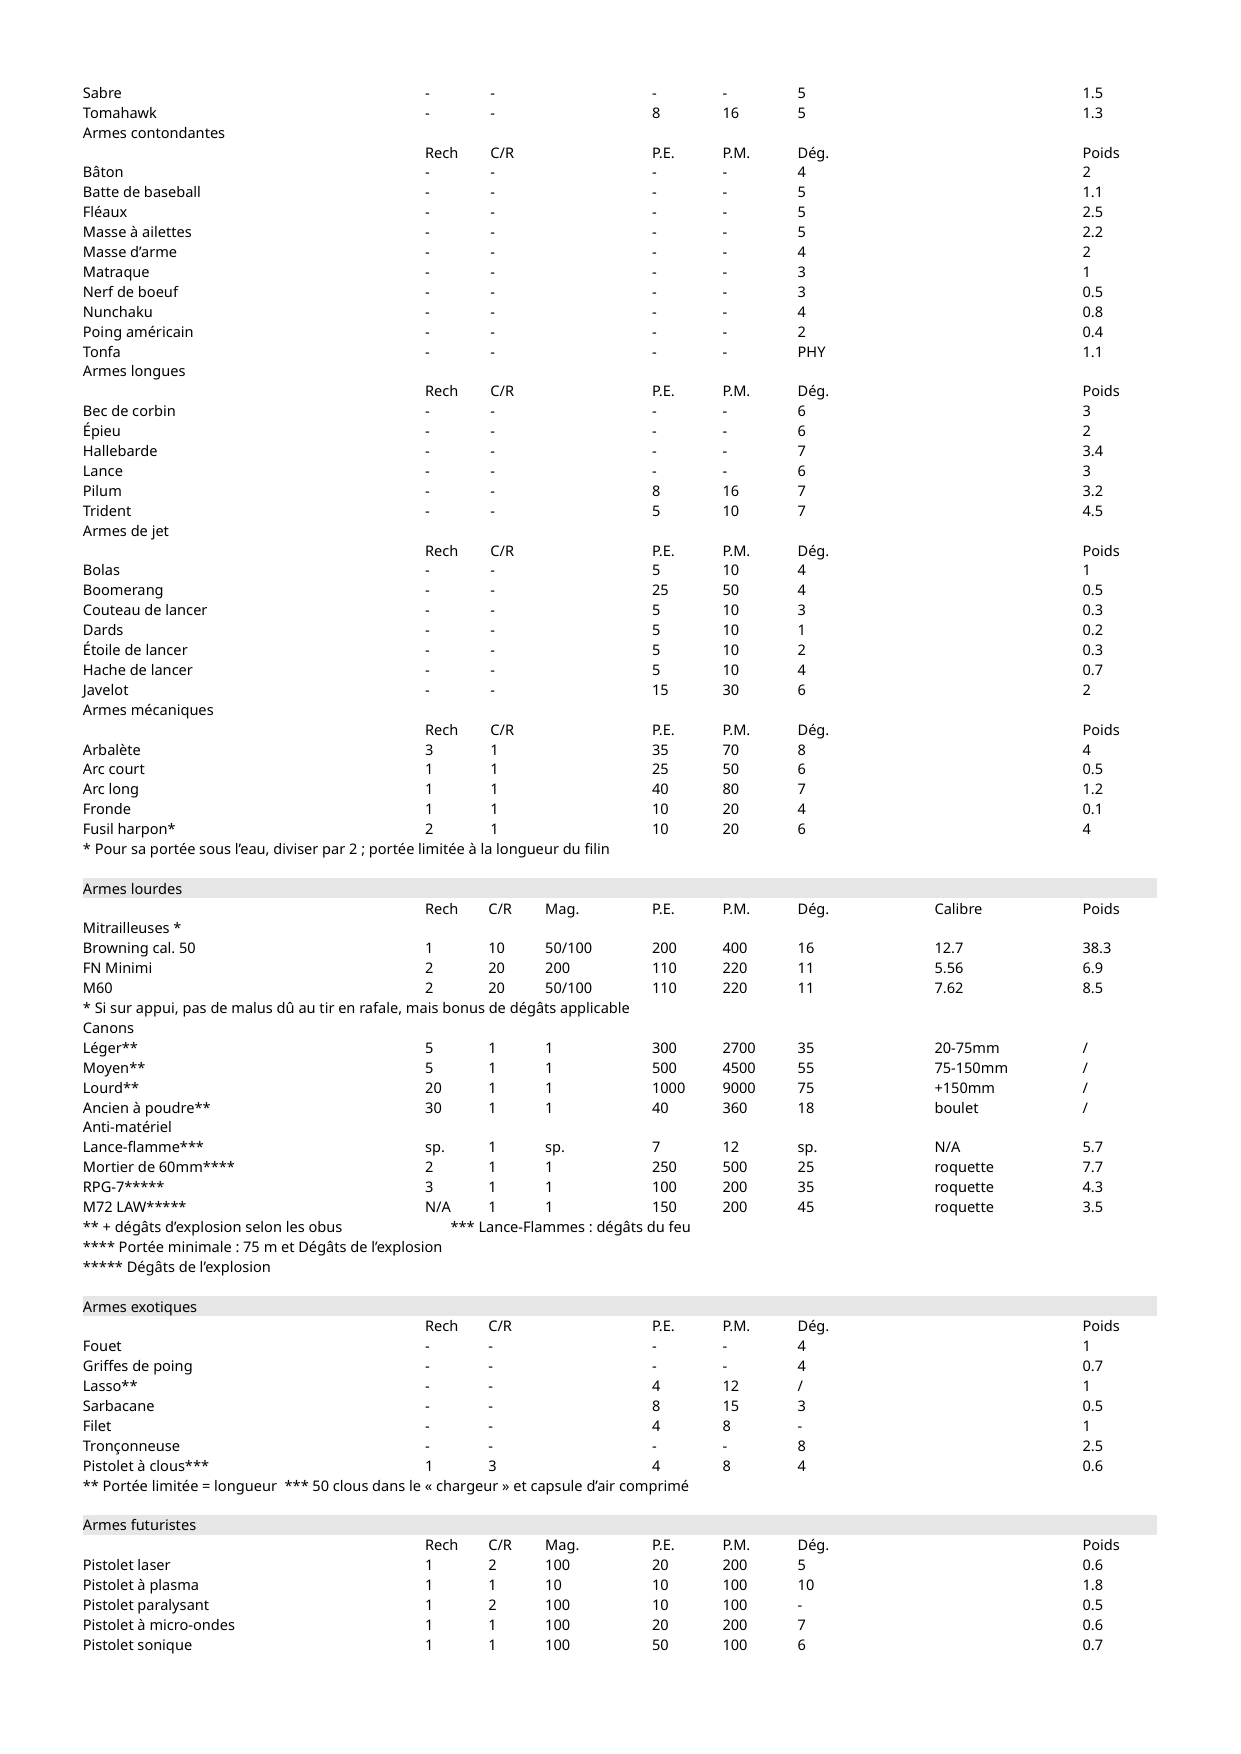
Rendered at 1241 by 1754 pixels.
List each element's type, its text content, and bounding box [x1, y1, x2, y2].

table_cell 300 [652, 1038, 722, 1058]
table_cell - [652, 302, 722, 321]
table_cell - [652, 321, 722, 341]
table_cell - [425, 1436, 488, 1456]
table_cell 5 [798, 182, 934, 202]
table_cell 5 [652, 560, 722, 580]
table_cell - [652, 242, 722, 262]
table_cell [934, 540, 1082, 560]
table_cell Poids [1082, 143, 1157, 162]
table_cell 4 [798, 1456, 934, 1475]
table_cell Batte de baseball [83, 182, 425, 202]
table_cell 10 [652, 1575, 722, 1595]
table_cell 2,5 [1082, 202, 1157, 222]
table_cell 100 [545, 1595, 652, 1615]
table_cell P.M. [722, 719, 797, 739]
table_cell 1,2 [1082, 779, 1157, 799]
table_cell [934, 341, 1082, 361]
table_cell 100 [722, 1575, 797, 1595]
table_cell 200 [652, 938, 722, 958]
table_cell 15 [722, 1396, 797, 1416]
table_cell Filet [83, 1416, 425, 1436]
table_cell C/R [490, 143, 545, 162]
table_cell Lance [83, 461, 425, 481]
table_cell [545, 83, 652, 103]
table_cell - [488, 1396, 545, 1416]
table_cell [934, 501, 1082, 520]
table_cell - [490, 242, 545, 262]
table_cell 15 [652, 680, 722, 699]
table_cell 4 [798, 162, 934, 182]
table_cell [934, 560, 1082, 580]
table_cell [545, 103, 652, 122]
table_cell 4 [798, 580, 934, 600]
table_cell / [1082, 1058, 1157, 1077]
table_cell [934, 421, 1082, 441]
table_cell [83, 143, 425, 162]
table_cell Étoile de lancer [83, 640, 425, 660]
table_cell 1 [798, 620, 934, 640]
table_cell 8 [722, 1456, 797, 1475]
table_cell Hache de lancer [83, 660, 425, 679]
table_cell - [488, 1416, 545, 1436]
table_cell [545, 1316, 652, 1336]
table_cell - [490, 202, 545, 222]
table_cell - [490, 162, 545, 182]
table_cell 7 [798, 481, 934, 501]
table_cell 20 [488, 978, 545, 998]
table_cell 10 [545, 1575, 652, 1595]
table_cell 200 [545, 958, 652, 978]
table_cell [934, 719, 1082, 739]
table_cell [934, 461, 1082, 481]
table_cell PHY [798, 341, 934, 361]
table_cell Mortier de 60mm**** [83, 1157, 425, 1177]
table_cell 0,6 [1082, 1555, 1157, 1575]
table_cell - [490, 182, 545, 202]
table_cell * Pour sa portée sous l’eau, diviser par 2 ; portée limitée à la longueur du filin [83, 839, 1157, 859]
table_cell 1 [425, 779, 490, 799]
table_cell Lourd** [83, 1078, 425, 1097]
table_cell Lance-flamme*** [83, 1137, 425, 1157]
table_cell 3,4 [1082, 441, 1157, 461]
table_cell 50/100 [545, 978, 652, 998]
table_cell - [425, 660, 490, 679]
table_cell Couteau de lancer [83, 600, 425, 620]
table_cell [934, 1316, 1082, 1336]
table_cell 10 [722, 600, 797, 620]
table_cell 6 [798, 819, 934, 839]
table_cell roquette [934, 1177, 1082, 1197]
table_cell [934, 779, 1082, 799]
table_cell - [722, 182, 797, 202]
table_cell 1 [488, 1197, 545, 1217]
table_cell 1 [488, 1157, 545, 1177]
table_cell 0,2 [1082, 620, 1157, 640]
table_cell 1 [425, 1635, 488, 1654]
table_cell [545, 481, 652, 501]
table_cell 5 [652, 620, 722, 640]
table_cell 30 [425, 1098, 488, 1117]
table_cell - [425, 321, 490, 341]
table_cell 7,7 [1082, 1157, 1157, 1177]
table_cell 11 [798, 978, 934, 998]
table_cell - [652, 282, 722, 302]
table_cell - [425, 182, 490, 202]
table_cell 4,5 [1082, 501, 1157, 520]
table_cell * Si sur appui, pas de malus dû au tir en rafale, mais bonus de dégâts applicable [83, 998, 1157, 1018]
table_cell [545, 680, 652, 699]
table_cell [545, 421, 652, 441]
table_cell 6 [798, 461, 934, 481]
table_cell P.E. [652, 1316, 722, 1336]
table_cell [934, 1396, 1082, 1416]
table_cell 0,5 [1082, 580, 1157, 600]
table_cell 1 [490, 739, 545, 759]
table_cell 40 [652, 1098, 722, 1117]
table_cell 45 [798, 1197, 934, 1217]
table_cell [934, 143, 1082, 162]
table_cell [545, 302, 652, 321]
table_cell - [490, 660, 545, 679]
table_cell 1 [545, 1078, 652, 1097]
table_cell - [652, 262, 722, 282]
table_cell 10 [652, 819, 722, 839]
table_cell - [722, 1336, 797, 1356]
table_cell 400 [722, 938, 797, 958]
table_cell - [652, 222, 722, 242]
table_cell - [722, 202, 797, 222]
table_cell 10 [722, 660, 797, 679]
table_cell 4 [1082, 819, 1157, 839]
table_cell - [652, 441, 722, 461]
table_cell Dég. [798, 143, 934, 162]
table_cell 1 [490, 819, 545, 839]
table_cell Browning cal. 50 [83, 938, 425, 958]
table_cell 1 [545, 1197, 652, 1217]
table_cell Pistolet paralysant [83, 1595, 425, 1615]
table_cell P.M. [722, 381, 797, 401]
table_cell - [490, 282, 545, 302]
table_cell 20 [425, 1078, 488, 1097]
table_cell 5 [798, 1555, 934, 1575]
table_cell - [490, 461, 545, 481]
table_cell - [490, 560, 545, 580]
table_cell Nunchaku [83, 302, 425, 321]
table_cell Tronçonneuse [83, 1436, 425, 1456]
table_cell FN Minimi [83, 958, 425, 978]
table_cell 1,3 [1082, 103, 1157, 122]
table_cell [545, 1436, 652, 1456]
table_cell 50/100 [545, 938, 652, 958]
table_cell [934, 481, 1082, 501]
table_cell 0,5 [1082, 759, 1157, 779]
table_cell [934, 222, 1082, 242]
table_cell - [490, 262, 545, 282]
table_cell [545, 143, 652, 162]
table_cell [545, 560, 652, 580]
table_cell - [490, 620, 545, 640]
table_cell [934, 302, 1082, 321]
table_cell 1 [488, 1575, 545, 1595]
table_cell P.E. [652, 540, 722, 560]
table_cell 5,7 [1082, 1137, 1157, 1157]
table_cell 9000 [722, 1078, 797, 1097]
table_cell 11 [798, 958, 934, 978]
table_cell - [652, 202, 722, 222]
table_cell 80 [722, 779, 797, 799]
table_cell 50 [722, 580, 797, 600]
table_cell 3 [798, 600, 934, 620]
table_cell [545, 381, 652, 401]
table_cell 1 [425, 1555, 488, 1575]
table_cell - [652, 1436, 722, 1456]
table_cell Poids [1082, 540, 1157, 560]
table_cell 7 [798, 1615, 934, 1634]
table_cell - [652, 182, 722, 202]
table_cell Sabre [83, 83, 425, 103]
table_cell - [488, 1336, 545, 1356]
table_cell [934, 580, 1082, 600]
table_cell - [652, 461, 722, 481]
table_cell - [425, 401, 490, 421]
table_cell Hallebarde [83, 441, 425, 461]
table_cell - [490, 222, 545, 242]
table_cell 1 [545, 1098, 652, 1117]
table_cell 8 [652, 1396, 722, 1416]
table_cell [934, 1575, 1082, 1595]
table_cell 5 [652, 640, 722, 660]
table_cell 1 [1082, 1416, 1157, 1436]
table_cell Dég. [798, 1316, 934, 1336]
table_cell - [722, 341, 797, 361]
table_cell 220 [722, 958, 797, 978]
table_cell [545, 620, 652, 640]
table_cell [934, 1436, 1082, 1456]
table_cell 4 [798, 1356, 934, 1376]
table_cell / [1082, 1078, 1157, 1097]
table_cell Anti-matériel [83, 1117, 1157, 1137]
table_cell 7 [798, 441, 934, 461]
table_cell Dég. [798, 1535, 934, 1555]
table_cell - [722, 1356, 797, 1376]
table_cell - [722, 282, 797, 302]
table_cell 35 [798, 1038, 934, 1058]
table_cell [83, 1316, 425, 1336]
table_cell ** Portée limitée = longueur *** 50 clous dans le « chargeur » et capsule d’air comprimé [83, 1475, 1157, 1495]
table_cell 100 [545, 1615, 652, 1634]
table_cell [545, 341, 652, 361]
table_cell 0,5 [1082, 1595, 1157, 1615]
table_cell roquette [934, 1157, 1082, 1177]
table_cell - [490, 83, 545, 103]
table_cell [934, 1356, 1082, 1376]
table_cell - [798, 1416, 934, 1436]
table_cell - [652, 162, 722, 182]
table_cell 5 [798, 202, 934, 222]
table_cell - [425, 580, 490, 600]
table_cell - [490, 421, 545, 441]
table_cell P.E. [652, 719, 722, 739]
table_cell 50 [722, 759, 797, 779]
table_cell [545, 779, 652, 799]
table_cell 100 [652, 1177, 722, 1197]
table_cell P.E. [652, 381, 722, 401]
table_cell [934, 660, 1082, 679]
table_cell Bec de corbin [83, 401, 425, 421]
table_cell / [1082, 1038, 1157, 1058]
table_cell [934, 600, 1082, 620]
table_cell - [425, 620, 490, 640]
table_cell - [488, 1356, 545, 1376]
table_cell P.E. [652, 899, 722, 918]
table_cell Rech [425, 381, 490, 401]
table_cell - [490, 341, 545, 361]
table_cell - [425, 481, 490, 501]
table_cell 1 [545, 1177, 652, 1197]
table_cell P.M. [722, 143, 797, 162]
table_cell [545, 461, 652, 481]
table_cell 5,56 [934, 958, 1082, 978]
table_cell 6 [798, 401, 934, 421]
table_cell 2 [425, 819, 490, 839]
table_cell - [490, 441, 545, 461]
table_cell [83, 540, 425, 560]
table_cell Trident [83, 501, 425, 520]
table_cell [545, 401, 652, 421]
table_cell M72 LAW***** [83, 1197, 425, 1217]
table_cell - [652, 83, 722, 103]
table_cell 10 [722, 501, 797, 520]
table_cell 6 [798, 421, 934, 441]
table_cell Poids [1082, 1535, 1157, 1555]
table_cell [934, 1555, 1082, 1575]
table_cell 1 [425, 938, 488, 958]
table_cell [545, 282, 652, 302]
table_cell 10 [488, 938, 545, 958]
table_cell [934, 1595, 1082, 1615]
table_cell C/R [490, 719, 545, 739]
table_cell [934, 1635, 1082, 1654]
table_cell - [722, 162, 797, 182]
table_cell - [425, 501, 490, 520]
table_cell 100 [545, 1635, 652, 1654]
table_cell 10 [652, 1595, 722, 1615]
table_cell 110 [652, 958, 722, 978]
table_cell 55 [798, 1058, 934, 1077]
table_cell - [490, 600, 545, 620]
table_cell P.E. [652, 1535, 722, 1555]
table_cell Nerf de boeuf [83, 282, 425, 302]
table_cell 200 [722, 1177, 797, 1197]
table_cell 220 [722, 978, 797, 998]
table_cell 100 [722, 1635, 797, 1654]
table_cell Mag. [545, 1535, 652, 1555]
table_cell [545, 1456, 652, 1475]
table_cell [934, 381, 1082, 401]
table_cell - [722, 222, 797, 242]
table_cell Rech [425, 1316, 488, 1336]
table_cell 2 [798, 321, 934, 341]
table_cell - [425, 1416, 488, 1436]
table_cell 20 [722, 819, 797, 839]
table_cell Pistolet à clous*** [83, 1456, 425, 1475]
table_cell C/R [490, 381, 545, 401]
table_cell Pistolet sonique [83, 1635, 425, 1654]
table_cell Armes de jet [83, 520, 1157, 540]
table_cell [934, 640, 1082, 660]
table_cell 1 [488, 1177, 545, 1197]
table_cell [934, 242, 1082, 262]
table_cell Dards [83, 620, 425, 640]
table_cell 10 [722, 640, 797, 660]
table_cell P.M. [722, 540, 797, 560]
table_cell P.E. [652, 143, 722, 162]
table_cell [545, 580, 652, 600]
table_cell 2 [488, 1595, 545, 1615]
table_cell Fusil harpon* [83, 819, 425, 839]
table_cell 6 [798, 1635, 934, 1654]
table_cell [934, 441, 1082, 461]
table_cell 35 [652, 739, 722, 759]
table_cell 8 [798, 1436, 934, 1456]
table_cell - [652, 341, 722, 361]
table_cell 70 [722, 739, 797, 759]
table_cell - [425, 282, 490, 302]
table_cell [545, 262, 652, 282]
table_cell 5 [652, 660, 722, 679]
table_cell - [488, 1436, 545, 1456]
table_cell Armes contondantes [83, 123, 1157, 142]
table_cell Mitrailleuses * [83, 918, 1157, 938]
table_cell [934, 1456, 1082, 1475]
table_cell 0,8 [1082, 302, 1157, 321]
table_cell 20 [722, 799, 797, 819]
table_cell Tonfa [83, 341, 425, 361]
table_cell 7 [798, 501, 934, 520]
table_cell 3 [1082, 461, 1157, 481]
table_cell 2 [488, 1555, 545, 1575]
table_cell 4 [798, 660, 934, 679]
table_cell Fronde [83, 799, 425, 819]
table_cell Épieu [83, 421, 425, 441]
table_cell - [722, 421, 797, 441]
table_cell M60 [83, 978, 425, 998]
table_cell - [652, 401, 722, 421]
table_cell 40 [652, 779, 722, 799]
table_cell - [652, 1336, 722, 1356]
table_cell Calibre [934, 899, 1082, 918]
table_cell Dég. [798, 899, 934, 918]
table_cell 5 [652, 600, 722, 620]
table_cell 100 [722, 1595, 797, 1615]
table_cell [934, 1416, 1082, 1436]
table_cell 1,1 [1082, 341, 1157, 361]
table_cell [934, 182, 1082, 202]
table_cell 4 [652, 1416, 722, 1436]
table_cell - [798, 1595, 934, 1615]
table_cell 20 [652, 1555, 722, 1575]
table_cell 18 [798, 1098, 934, 1117]
table_cell 1 [1082, 262, 1157, 282]
table_cell Pistolet laser [83, 1555, 425, 1575]
table_cell N/A [934, 1137, 1082, 1157]
table_cell 1,1 [1082, 182, 1157, 202]
table_cell Pilum [83, 481, 425, 501]
table_cell [934, 799, 1082, 819]
table_cell 1 [545, 1058, 652, 1077]
table_cell 10 [798, 1575, 934, 1595]
table_cell Javelot [83, 680, 425, 699]
table_cell - [722, 83, 797, 103]
table_cell [545, 540, 652, 560]
table_cell Rech [425, 899, 488, 918]
table_cell 1 [425, 799, 490, 819]
table_cell [934, 680, 1082, 699]
table_cell [545, 1396, 652, 1416]
table_cell [934, 401, 1082, 421]
table_cell 3 [425, 1177, 488, 1197]
table_cell Griffes de poing [83, 1356, 425, 1376]
table_cell - [490, 321, 545, 341]
table_cell [545, 819, 652, 839]
table_cell 7 [798, 779, 934, 799]
table_cell - [425, 341, 490, 361]
table_cell 2 [425, 978, 488, 998]
table_cell 8 [652, 103, 722, 122]
table_cell / [1082, 1098, 1157, 1117]
table_cell - [490, 501, 545, 520]
table_cell - [652, 1356, 722, 1376]
table_cell 0,6 [1082, 1456, 1157, 1475]
table_cell 4 [652, 1376, 722, 1396]
table_cell Moyen** [83, 1058, 425, 1077]
table_cell 0,3 [1082, 640, 1157, 660]
table_cell [934, 262, 1082, 282]
table_cell ** + dégâts d’explosion selon les obus *** Lance-Flammes : dégâts du feu **** Portée minimale : 75 m et Dégâts de l’explosion ***** Dégâts de l’explosion [83, 1217, 1157, 1276]
table_cell Poids [1082, 899, 1157, 918]
table_cell 6,9 [1082, 958, 1157, 978]
table_cell Fléaux [83, 202, 425, 222]
table_cell - [425, 162, 490, 182]
table_cell 75-150mm [934, 1058, 1082, 1077]
table_cell Poids [1082, 381, 1157, 401]
table_cell [83, 899, 425, 918]
table_cell 20 [488, 958, 545, 978]
table_cell 8 [798, 739, 934, 759]
table_cell 20-75mm [934, 1038, 1082, 1058]
table_cell 500 [652, 1058, 722, 1077]
table_cell Boomerang [83, 580, 425, 600]
table_cell Arc long [83, 779, 425, 799]
table_cell - [425, 680, 490, 699]
table_cell 1 [490, 779, 545, 799]
table_cell [934, 819, 1082, 839]
table_cell Poids [1082, 719, 1157, 739]
table_cell 1 [425, 1615, 488, 1634]
table_cell Bolas [83, 560, 425, 580]
table_cell boulet [934, 1098, 1082, 1117]
table_cell 2 [1082, 242, 1157, 262]
table_cell Rech [425, 719, 490, 739]
table_cell P.M. [722, 899, 797, 918]
table_cell 4 [798, 242, 934, 262]
table_cell 5 [425, 1038, 488, 1058]
table_cell 0,3 [1082, 600, 1157, 620]
table_cell Pistolet à micro-ondes [83, 1615, 425, 1634]
table_cell [545, 1376, 652, 1396]
table_cell - [425, 1336, 488, 1356]
table_cell [934, 1615, 1082, 1634]
table_cell 4500 [722, 1058, 797, 1077]
table_cell 2,5 [1082, 1436, 1157, 1456]
table_cell Arbalète [83, 739, 425, 759]
table_cell 0,1 [1082, 799, 1157, 819]
table_cell 1,8 [1082, 1575, 1157, 1595]
table_cell 0,7 [1082, 660, 1157, 679]
table_cell 50 [652, 1635, 722, 1654]
table_cell [545, 222, 652, 242]
table_cell [934, 1376, 1082, 1396]
table_cell - [490, 481, 545, 501]
table_cell - [425, 441, 490, 461]
table_cell 110 [652, 978, 722, 998]
table_cell - [425, 640, 490, 660]
table_cell Masse d’arme [83, 242, 425, 262]
table_cell - [425, 421, 490, 441]
table_cell 4 [798, 560, 934, 580]
table_cell 1 [425, 1456, 488, 1475]
table_cell +150mm [934, 1078, 1082, 1097]
table_cell 3 [1082, 401, 1157, 421]
table_cell - [490, 580, 545, 600]
table_cell 1 [1082, 1336, 1157, 1356]
table_cell 2 [1082, 680, 1157, 699]
table_cell 1 [425, 1575, 488, 1595]
table_cell [545, 600, 652, 620]
table_cell 100 [545, 1555, 652, 1575]
table_cell Armes longues [83, 361, 1157, 381]
table_cell [83, 719, 425, 739]
table_cell Fouet [83, 1336, 425, 1356]
table_cell Ancien à poudre** [83, 1098, 425, 1117]
table_cell - [722, 461, 797, 481]
table_cell 16 [798, 938, 934, 958]
table_cell 4,3 [1082, 1177, 1157, 1197]
table_cell 20 [652, 1615, 722, 1634]
table_cell 500 [722, 1157, 797, 1177]
table_cell 3 [798, 282, 934, 302]
table_cell Tomahawk [83, 103, 425, 122]
table_cell 0,5 [1082, 1396, 1157, 1416]
table_cell 1000 [652, 1078, 722, 1097]
table_cell - [722, 321, 797, 341]
table_cell 8 [652, 481, 722, 501]
table_cell 3 [798, 1396, 934, 1416]
table_cell - [490, 401, 545, 421]
table_cell [545, 719, 652, 739]
table_cell [934, 282, 1082, 302]
table_cell 6 [798, 680, 934, 699]
table_cell 16 [722, 481, 797, 501]
table_cell 2,2 [1082, 222, 1157, 242]
table_cell 1 [425, 1595, 488, 1615]
table_cell 3 [798, 262, 934, 282]
table_cell [934, 739, 1082, 759]
table_cell 1 [490, 799, 545, 819]
table_cell 16 [722, 103, 797, 122]
table_cell Rech [425, 1535, 488, 1555]
table_cell [545, 1416, 652, 1436]
table_cell 150 [652, 1197, 722, 1217]
table_cell P.M. [722, 1316, 797, 1336]
table_cell Bâton [83, 162, 425, 182]
table_cell [545, 242, 652, 262]
table_cell - [425, 1356, 488, 1376]
table_cell 1,5 [1082, 83, 1157, 103]
table_cell - [722, 302, 797, 321]
table_cell Léger** [83, 1038, 425, 1058]
table_cell - [652, 421, 722, 441]
table_cell [545, 182, 652, 202]
table_cell 0,7 [1082, 1356, 1157, 1376]
table_cell Rech [425, 143, 490, 162]
table_cell Canons [83, 1018, 1157, 1038]
table_cell 5 [798, 83, 934, 103]
table_cell 200 [722, 1555, 797, 1575]
table_cell 200 [722, 1615, 797, 1634]
table_cell 2 [798, 640, 934, 660]
table_cell Dég. [798, 719, 934, 739]
table_cell sp. [545, 1137, 652, 1157]
table_cell - [425, 202, 490, 222]
table_cell - [722, 441, 797, 461]
table_cell [934, 620, 1082, 640]
table_cell 7 [652, 1137, 722, 1157]
table_cell - [425, 103, 490, 122]
table_cell 12 [722, 1137, 797, 1157]
table_cell / [798, 1376, 934, 1396]
table_cell 8,5 [1082, 978, 1157, 998]
table_cell Pistolet à plasma [83, 1575, 425, 1595]
table_cell [934, 759, 1082, 779]
table_cell 10 [722, 620, 797, 640]
table_cell - [490, 302, 545, 321]
table_cell - [425, 222, 490, 242]
table_cell 1 [1082, 1376, 1157, 1396]
table_cell 5 [798, 222, 934, 242]
table_cell [934, 103, 1082, 122]
table_cell [545, 759, 652, 779]
table_cell Sarbacane [83, 1396, 425, 1416]
table_cell 1 [488, 1038, 545, 1058]
table_cell 4 [798, 302, 934, 321]
table_cell [934, 321, 1082, 341]
table_cell 1 [488, 1615, 545, 1634]
table_cell 4 [652, 1456, 722, 1475]
table_cell - [490, 680, 545, 699]
table_cell 7,62 [934, 978, 1082, 998]
table_cell 12 [722, 1376, 797, 1396]
table_cell Poids [1082, 1316, 1157, 1336]
table_cell 4 [798, 1336, 934, 1356]
table_cell Poing américain [83, 321, 425, 341]
table_cell 5 [798, 103, 934, 122]
table_cell Masse à ailettes [83, 222, 425, 242]
table_cell Dég. [798, 540, 934, 560]
table_cell 38,3 [1082, 938, 1157, 958]
table_cell 1 [425, 759, 490, 779]
table_cell - [425, 560, 490, 580]
table_cell - [425, 461, 490, 481]
table_cell 250 [652, 1157, 722, 1177]
table_cell [83, 381, 425, 401]
table_cell 1 [488, 1058, 545, 1077]
table_cell [545, 799, 652, 819]
table_cell [545, 739, 652, 759]
table_cell 1 [488, 1078, 545, 1097]
table_cell [83, 1535, 425, 1555]
table_cell 35 [798, 1177, 934, 1197]
table_cell [934, 162, 1082, 182]
table_cell 0,4 [1082, 321, 1157, 341]
table_cell [545, 202, 652, 222]
table_cell 4 [798, 799, 934, 819]
table_cell 6 [798, 759, 934, 779]
table_cell 3,5 [1082, 1197, 1157, 1217]
table_cell 10 [722, 560, 797, 580]
table_cell 4 [1082, 739, 1157, 759]
table_cell C/R [488, 1316, 545, 1336]
table_cell 1 [1082, 560, 1157, 580]
table_cell [545, 1356, 652, 1376]
table_cell - [425, 242, 490, 262]
table_cell 1 [488, 1137, 545, 1157]
table_cell 1 [488, 1098, 545, 1117]
table_cell 2 [425, 958, 488, 978]
table_cell 25 [798, 1157, 934, 1177]
table_cell - [722, 242, 797, 262]
table_cell 2700 [722, 1038, 797, 1058]
table_cell 5 [652, 501, 722, 520]
table_cell sp. [425, 1137, 488, 1157]
table_cell Rech [425, 540, 490, 560]
table_cell 360 [722, 1098, 797, 1117]
table_cell Matraque [83, 262, 425, 282]
table_cell 5 [425, 1058, 488, 1077]
table_cell 25 [652, 580, 722, 600]
table_cell 1 [545, 1038, 652, 1058]
table_cell 10 [652, 799, 722, 819]
table_cell - [425, 1376, 488, 1396]
table_cell Armes mécaniques [83, 700, 1157, 719]
table_cell [545, 162, 652, 182]
table_cell 1 [488, 1635, 545, 1654]
table_cell - [425, 1396, 488, 1416]
table_cell C/R [488, 899, 545, 918]
table_cell - [425, 600, 490, 620]
table_cell roquette [934, 1197, 1082, 1217]
table_cell 3 [425, 739, 490, 759]
table_cell 2 [1082, 162, 1157, 182]
table_cell [934, 1535, 1082, 1555]
table_cell - [488, 1376, 545, 1396]
table_cell Lasso** [83, 1376, 425, 1396]
table_cell 75 [798, 1078, 934, 1097]
table_cell [545, 441, 652, 461]
table_cell sp. [798, 1137, 934, 1157]
table_cell [934, 83, 1082, 103]
table_cell Dég. [798, 381, 934, 401]
table_cell [545, 660, 652, 679]
table_cell P.M. [722, 1535, 797, 1555]
table_cell 12,7 [934, 938, 1082, 958]
table_cell 3 [488, 1456, 545, 1475]
table_cell - [425, 262, 490, 282]
table_cell [934, 202, 1082, 222]
table_cell 2 [425, 1157, 488, 1177]
table_cell 30 [722, 680, 797, 699]
table_cell 3,2 [1082, 481, 1157, 501]
table_cell RPG-7***** [83, 1177, 425, 1197]
table_cell Mag. [545, 899, 652, 918]
table_cell 200 [722, 1197, 797, 1217]
table_cell 0,7 [1082, 1635, 1157, 1654]
table_cell - [722, 1436, 797, 1456]
table_cell [934, 1336, 1082, 1356]
table_cell [545, 321, 652, 341]
table_cell Arc court [83, 759, 425, 779]
table_cell C/R [488, 1535, 545, 1555]
table_cell - [425, 83, 490, 103]
table_cell - [425, 302, 490, 321]
table_cell 2 [1082, 421, 1157, 441]
table_cell [545, 640, 652, 660]
table_cell 0,5 [1082, 282, 1157, 302]
table_cell - [490, 103, 545, 122]
table_cell - [490, 640, 545, 660]
table_cell [545, 501, 652, 520]
table_cell 8 [722, 1416, 797, 1436]
table_cell 1 [545, 1157, 652, 1177]
table_cell - [722, 262, 797, 282]
table_cell 0,6 [1082, 1615, 1157, 1634]
table_cell 1 [490, 759, 545, 779]
table_cell - [722, 401, 797, 421]
table_cell N/A [425, 1197, 488, 1217]
table_cell 25 [652, 759, 722, 779]
table_cell C/R [490, 540, 545, 560]
table_cell [545, 1336, 652, 1356]
